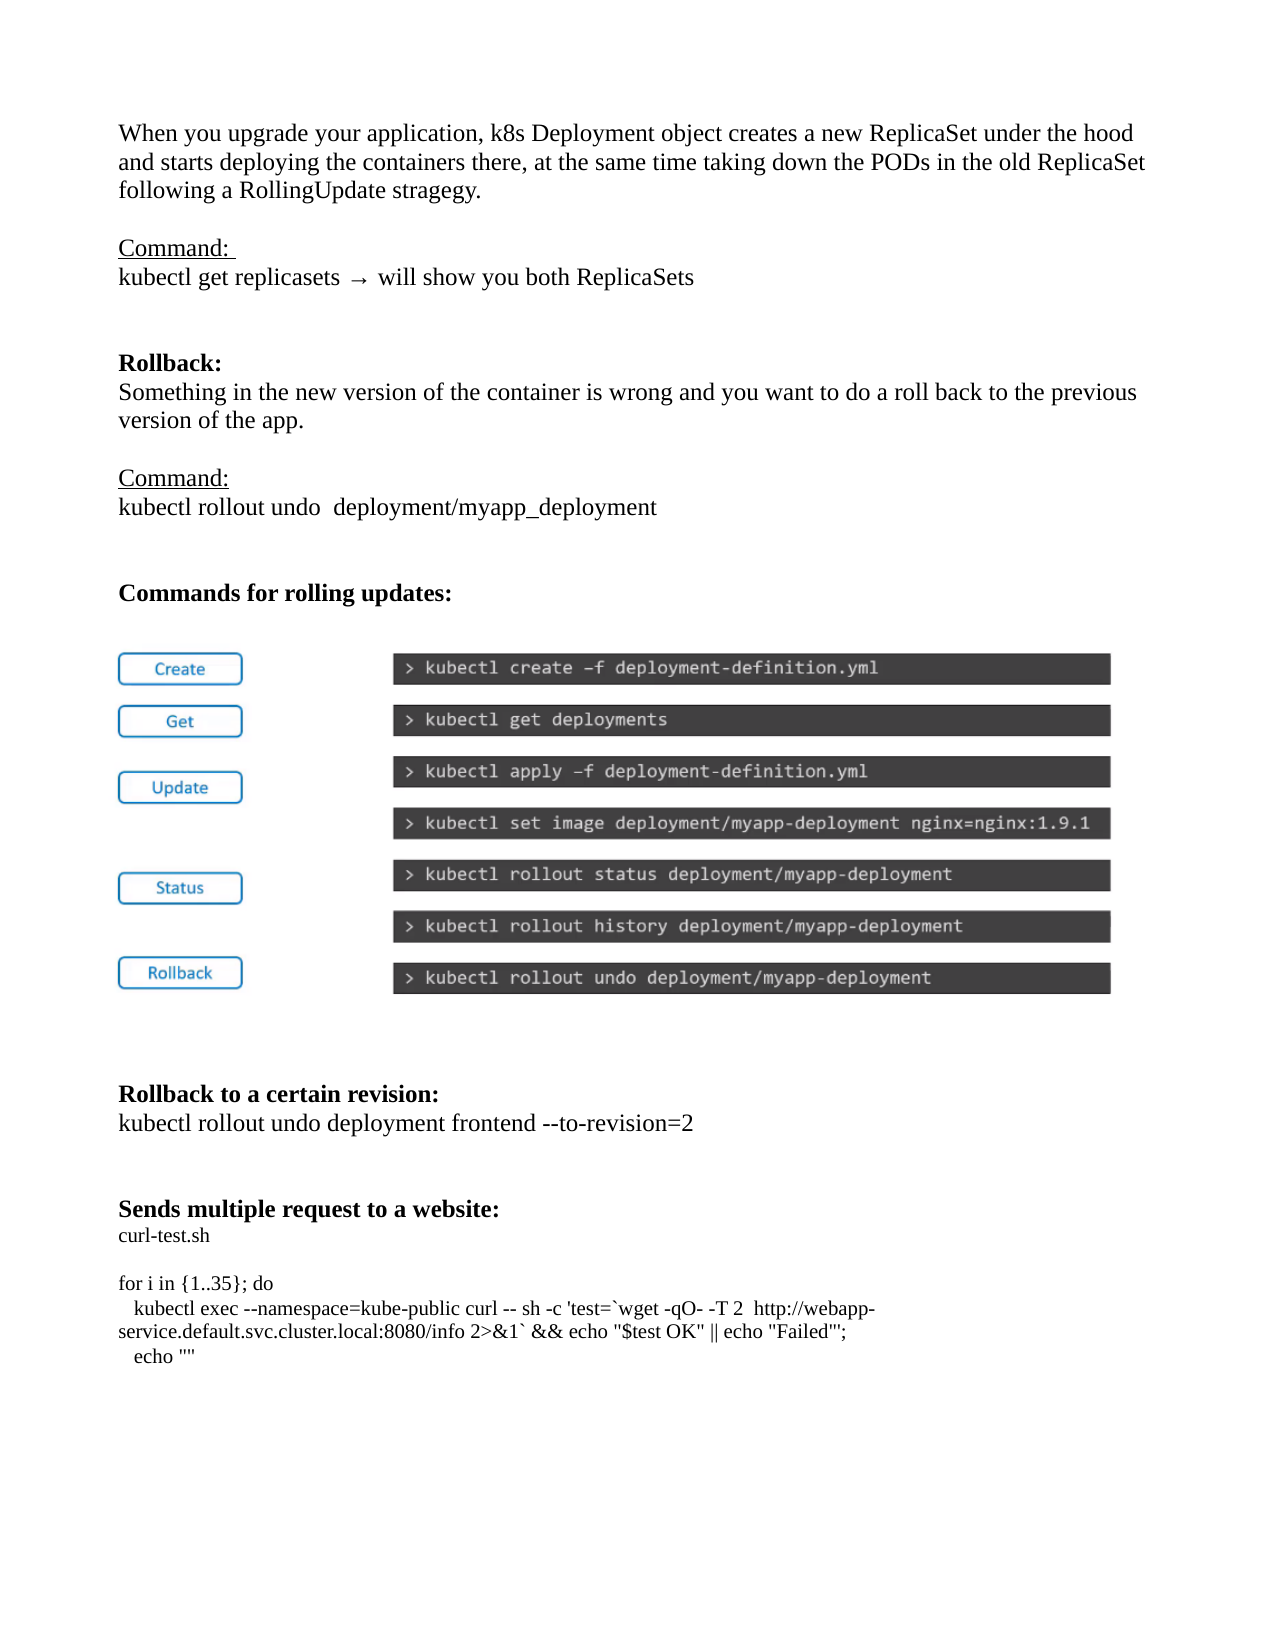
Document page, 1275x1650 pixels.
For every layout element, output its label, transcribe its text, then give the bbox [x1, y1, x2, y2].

text kubectl exec --namespace=kube-public curl -- sh -c 'test=`wget -qO- -T 2 http://webapp-service.default.svc.cluster.local:8080/info 2>&1` && echo "$test OK" || echo "Failed"'; [118, 1295, 1157, 1343]
text Something in the new version of the container is wrong and you want to do a roll back to the previous version of the app. [118, 377, 1157, 434]
text Rollback to a certain revision: [118, 1079, 1157, 1108]
text Command: [118, 233, 1157, 262]
text echo "" [118, 1343, 1157, 1368]
text When you upgrade your application, k8s Deployment object creates a new ReplicaSet under the hood and starts deploying the containers there, at the same time taking down the PODs in the old ReplicaSet following a RollingUpdate stragegy. [118, 118, 1157, 204]
text curl-test.sh [118, 1223, 1157, 1247]
text Sends multiple request to a website: [118, 1194, 1157, 1223]
text kubectl get replicasets → will show you both ReplicaSets [118, 262, 1157, 291]
text Rollback: [118, 348, 1157, 377]
text Commands for rolling updates: [118, 578, 1157, 607]
text Command: [118, 463, 1157, 492]
picture [80, 620, 1119, 1051]
text for i in {1..35}; do [118, 1271, 1157, 1295]
text kubectl rollout undo deployment frontend --to-revision=2 [118, 1108, 1157, 1137]
text kubectl rollout undo deployment/myapp_deployment [118, 492, 1157, 521]
